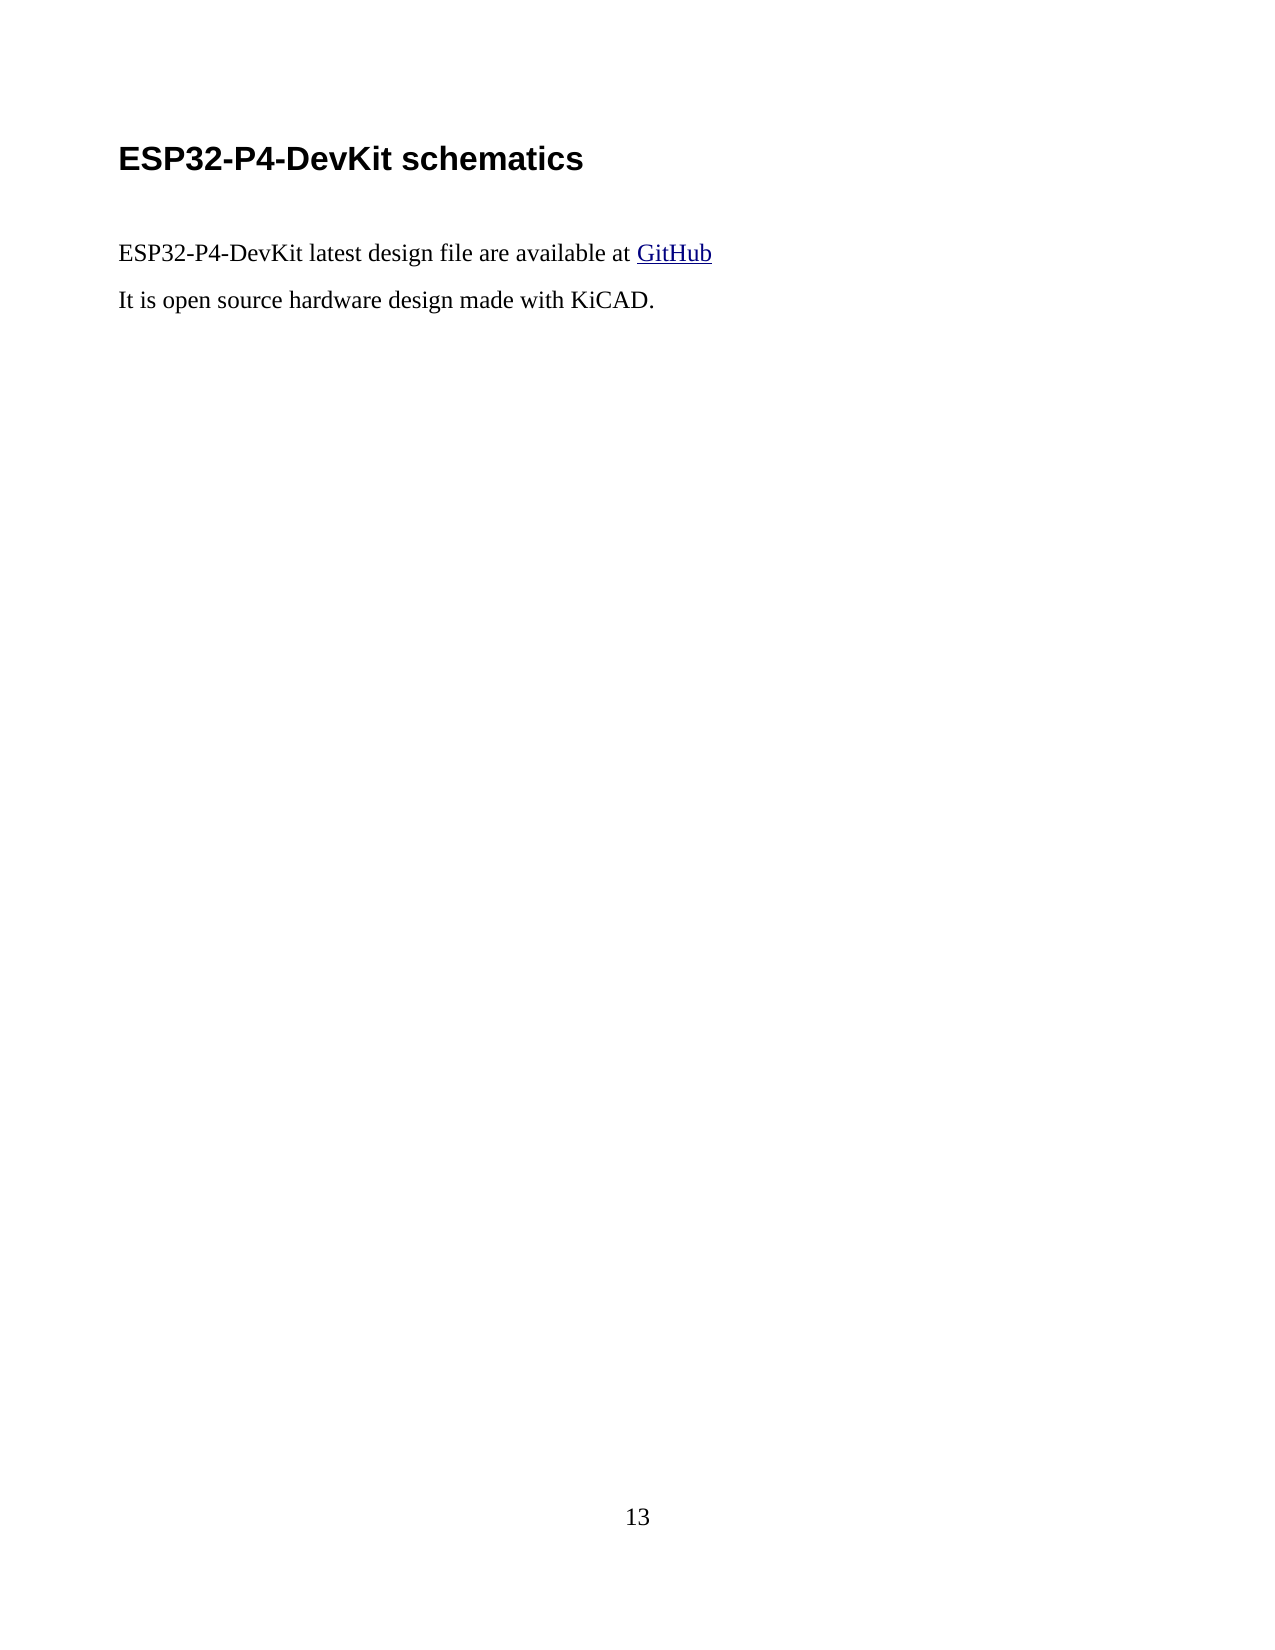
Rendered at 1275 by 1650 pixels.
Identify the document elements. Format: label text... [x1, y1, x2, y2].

text ESP32-P4-DevKit latest design file are available at GitHub [118, 238, 1157, 266]
text It is open source hardware design made with KiCAD. [118, 285, 1157, 314]
subtitle ESP32-P4-DevKit schematics [118, 139, 1157, 178]
